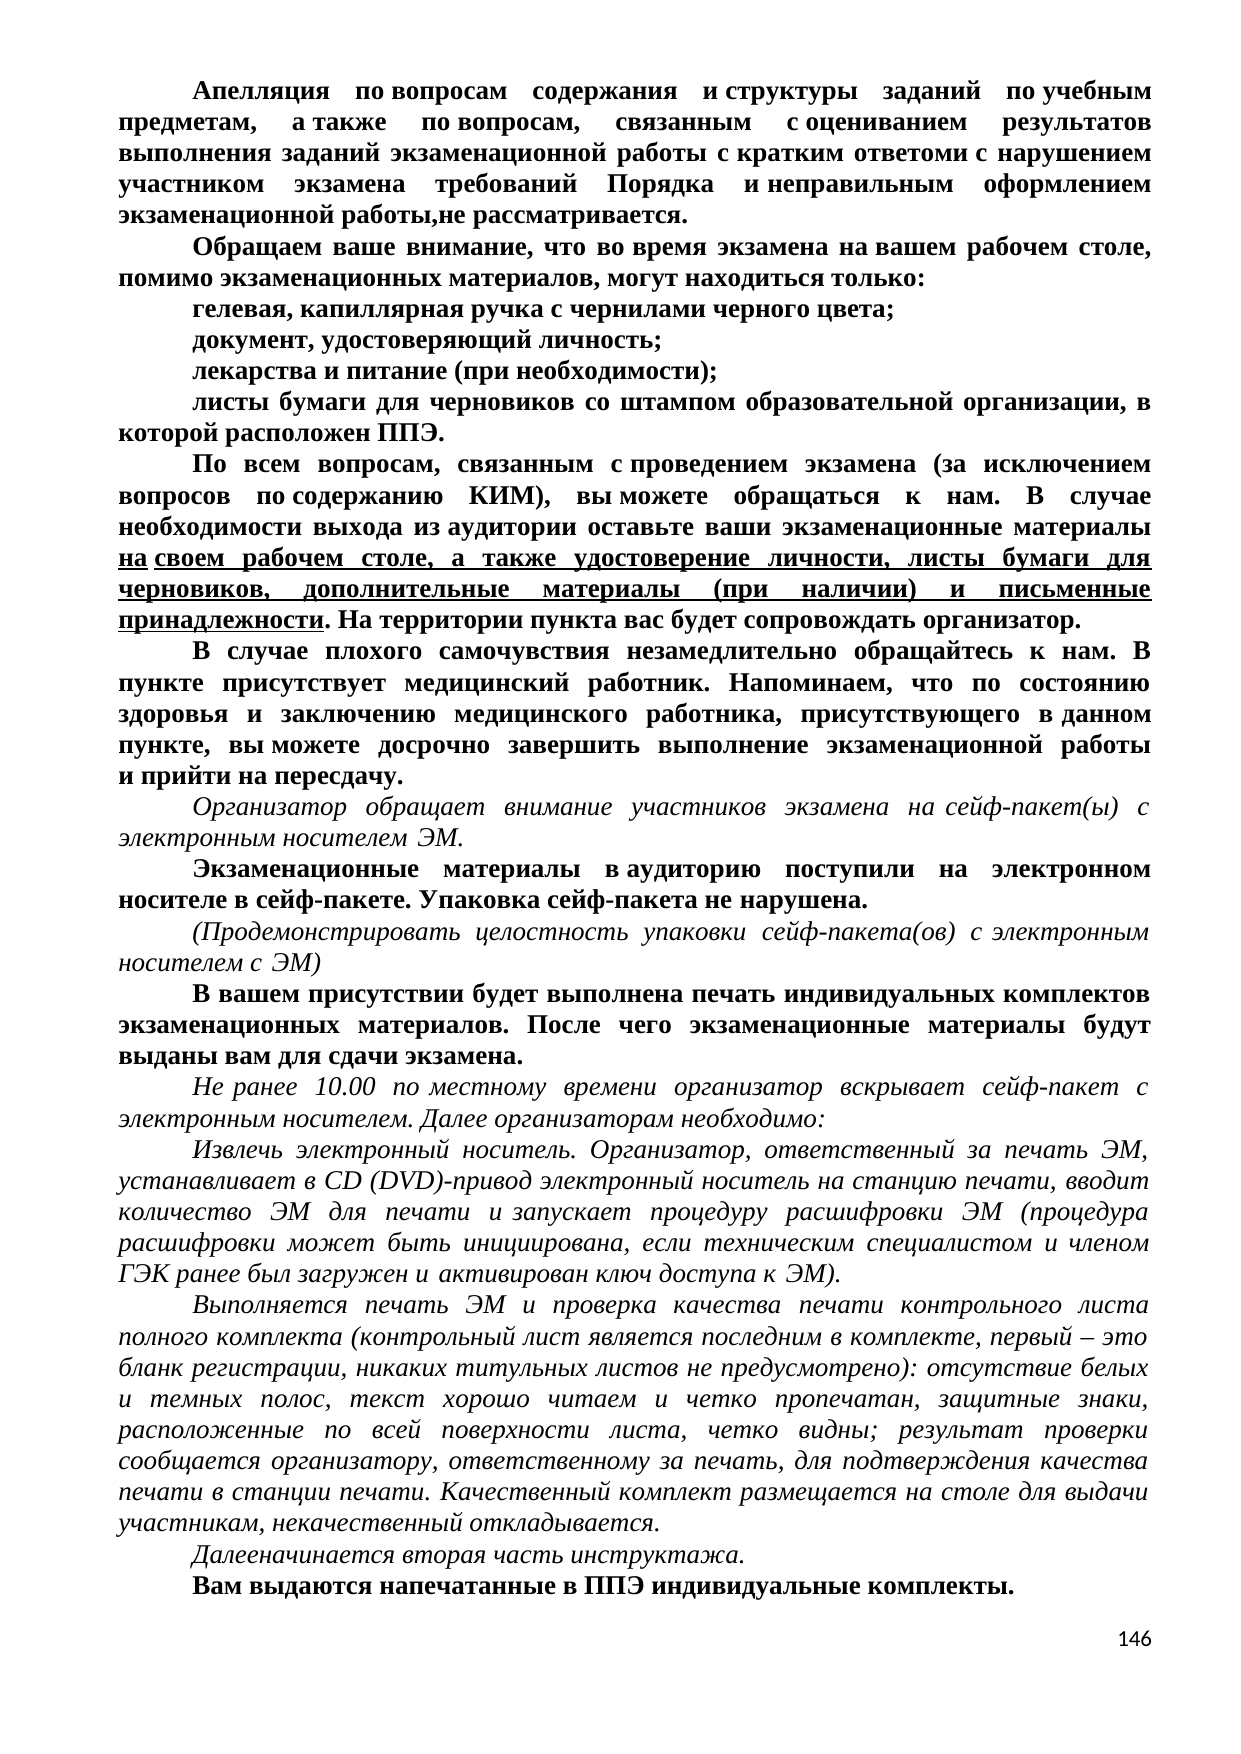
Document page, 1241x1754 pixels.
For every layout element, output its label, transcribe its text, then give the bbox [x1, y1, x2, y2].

text документ, удостоверяющий личность; [118, 323, 1152, 354]
text (Продемонстрировать целостность упаковки сейф-пакета(ов) с электронным носителем с ЭМ) [118, 915, 1152, 977]
text лекарства и питание (при необходимости); [118, 354, 1152, 385]
text Далееначинается вторая часть инструктажа. [118, 1538, 1152, 1569]
text Вам выдаются напечатанные в ППЭ индивидуальные комплекты. [118, 1569, 1152, 1600]
text Не ранее 10.00 по местному времени организатор вскрывает сейф-пакет с электронным носителем. Далее организаторам необходимо: [118, 1071, 1152, 1133]
text Организатор обращает внимание участников экзамена на сейф-пакет(ы) с электронным носителем ЭМ. [118, 790, 1152, 852]
text В случае плохого самочувствия незамедлительно обращайтесь к нам. В пункте присутствует медицинский работник. Напоминаем, что по состоянию здоровья и заключению медицинского работника, присутствующего в данном пункте, вы можете досрочно завершить выполнение экзаменационной работы и прийти на пересдачу. [118, 634, 1152, 790]
text Выполняется печать ЭМ и проверка качества печати контрольного листа полного комплекта (контрольный лист является последним в комплекте, первый – это бланк регистрации, никаких титульных листов не предусмотрено): отсутствие белых и темных полос, текст хорошо читаем и четко пропечатан, защитные знаки, расположенные по всей поверхности листа, четко видны; результат проверки сообщается организатору, ответственному за печать, для подтверждения качества печати в станции печати. Качественный комплект размещается на столе для выдачи участникам, некачественный откладывается. [118, 1288, 1152, 1538]
text В вашем присутствии будет выполнена печать индивидуальных комплектов экзаменационных материалов. После чего экзаменационные материалы будут выданы вам для сдачи экзамена. [118, 977, 1152, 1071]
text Экзаменационные материалы в аудиторию поступили на электронном носителе в сейф-пакете. Упаковка сейф-пакета не нарушена. [118, 852, 1152, 915]
text гелевая, капиллярная ручка с чернилами черного цвета; [118, 292, 1152, 323]
text По всем вопросам, связанным с проведением экзамена (за исключением вопросов по содержанию КИМ), вы можете обращаться к нам. В случае необходимости выхода из аудитории оставьте ваши экзаменационные материалы на своем рабочем столе, а также удостоверение личности, листы бумаги для черновиков, дополнительные материалы (при наличии) и письменные [118, 448, 1152, 599]
text Обращаем ваше внимание, что во время экзамена на вашем рабочем столе, помимо экзаменационных материалов, могут находиться только: [118, 229, 1152, 292]
text Апелляция по вопросам содержания и структуры заданий по учебным предметам, а также по вопросам, связанным с оцениванием результатов выполнения заданий экзаменационной работы с кратким ответоми с нарушением участником экзамена требований Порядка и неправильным оформлением экзаменационной работы,не рассматривается. [118, 74, 1152, 229]
text Извлечь электронный носитель. Организатор, ответственный за печать ЭМ, устанавливает в CD (DVD)-привод электронный носитель на станцию печати, вводит количество ЭМ для печати и запускает процедуру расшифровки ЭМ (процедура расшифровки может быть инициирована, если техническим специалистом и членом ГЭК ранее был загружен и активирован ключ доступа к ЭМ). [118, 1133, 1152, 1288]
text листы бумаги для черновиков со штампом образовательной организации, в которой расположен ППЭ. [118, 385, 1152, 448]
text принадлежности. На территории пункта вас будет сопровождать организатор. [118, 601, 1152, 634]
